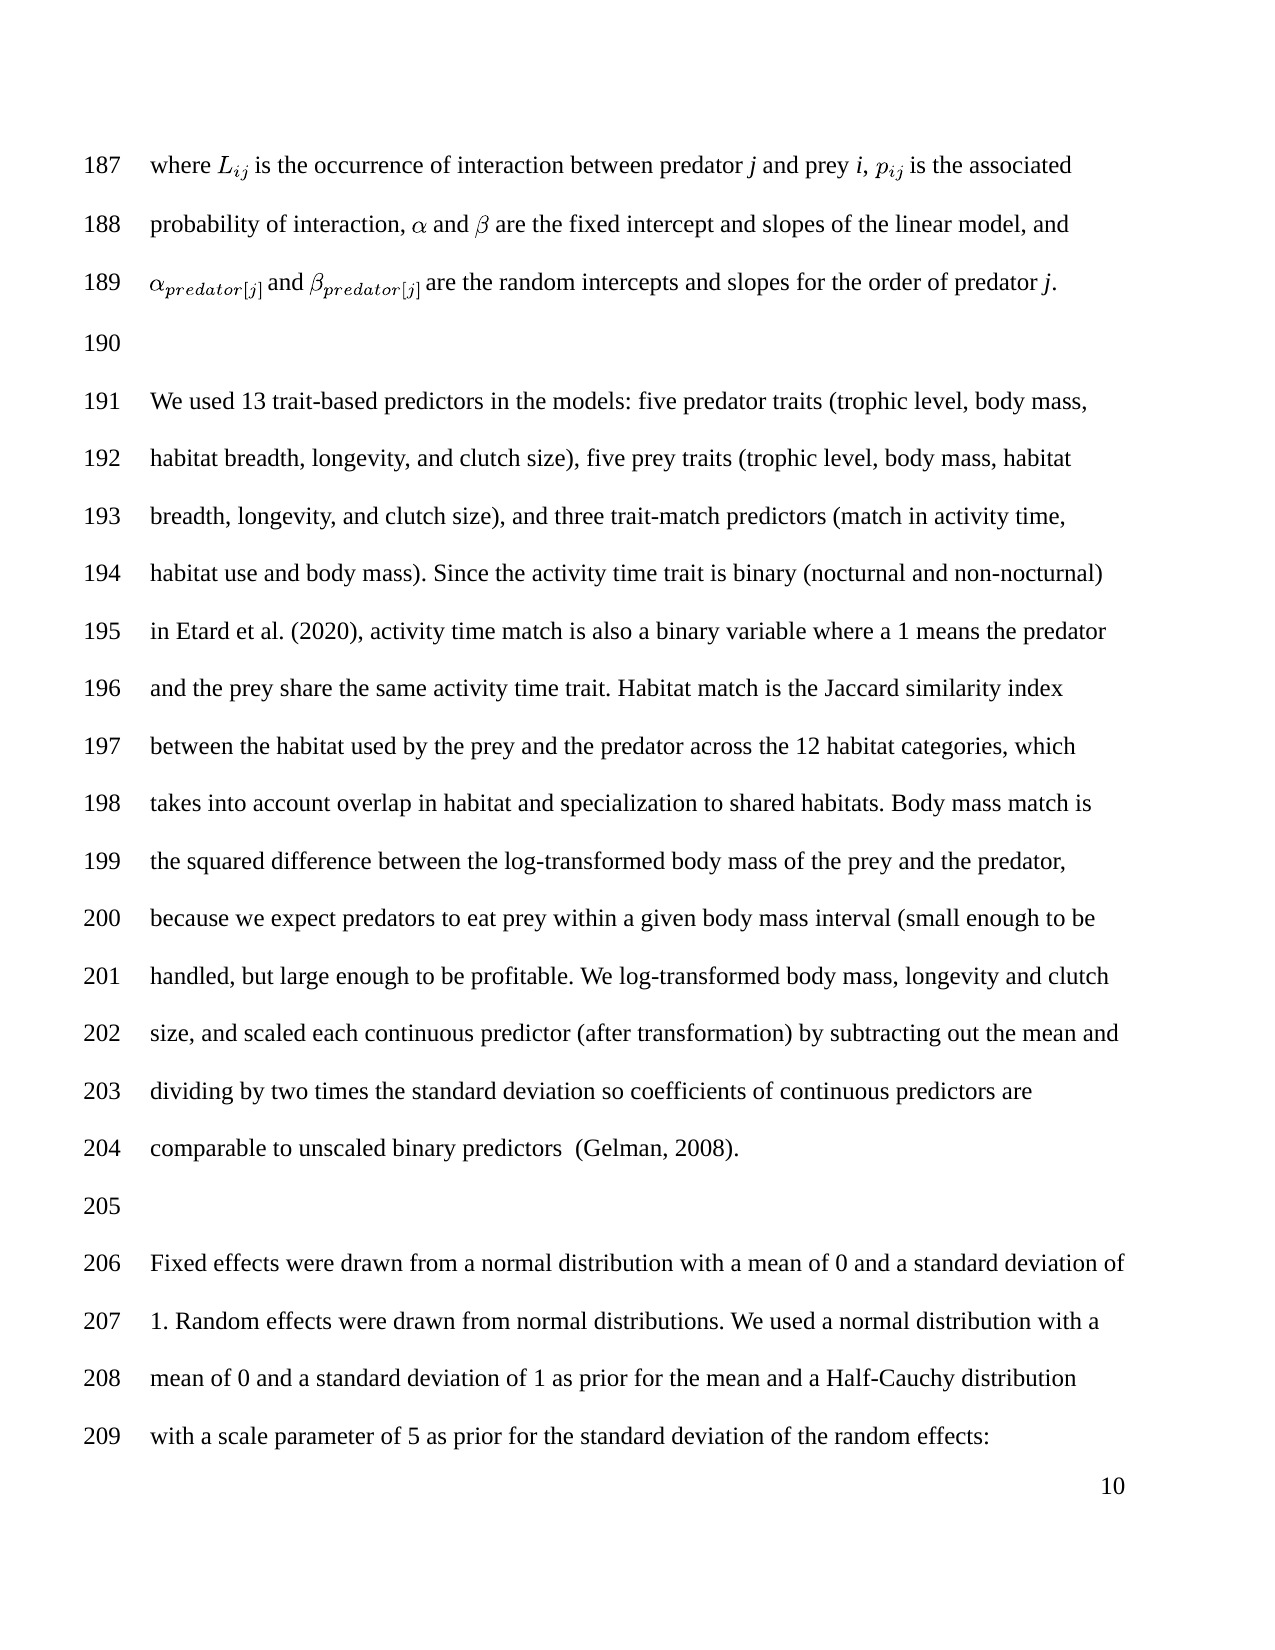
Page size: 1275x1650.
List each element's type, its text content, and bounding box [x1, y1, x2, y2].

text where is the occurrence of interaction between predator j and prey i, is the associated probability of interaction, and are the fixed intercept and slopes of the linear model, and and are the random intercepts and slopes for the order of predator j. [150, 150, 1125, 299]
text We used 13 trait-based predictors in the models: five predator traits (trophic level, body mass, habitat breadth, longevity, and clutch size), five prey traits (trophic level, body mass, habitat breadth, longevity, and clutch size), and three trait-match predictors (match in activity time, habitat use and body mass). Since the activity time trait is binary (nocturnal and non-nocturnal) in Etard et al. (2020), activity time match is also a binary variable where a 1 means the predator and the prey share the same activity time trait. Habitat match is the Jaccard similarity index between the habitat used by the prey and the predator across the 12 habitat categories, which takes into account overlap in habitat and specialization to shared habitats. Body mass match is the squared difference between the log-transformed body mass of the prey and the predator, because we expect predators to eat prey within a given body mass interval (small enough to be handled, but large enough to be profitable. We log-transformed body mass, longevity and clutch size, and scaled each continuous predictor (after transformation) by subtracting out the mean and dividing by two times the standard deviation so coefficients of continuous predictors are comparable to unscaled binary predictors (Gelman, 2008). [150, 386, 1125, 1162]
text Fixed effects were drawn from a normal distribution with a mean of 0 and a standard deviation of 1. Random effects were drawn from normal distributions. We used a normal distribution with a mean of 0 and a standard deviation of 1 as prior for the mean and a Half-Cauchy distribution with a scale parameter of 5 as prior for the standard deviation of the random effects: [150, 1248, 1125, 1449]
